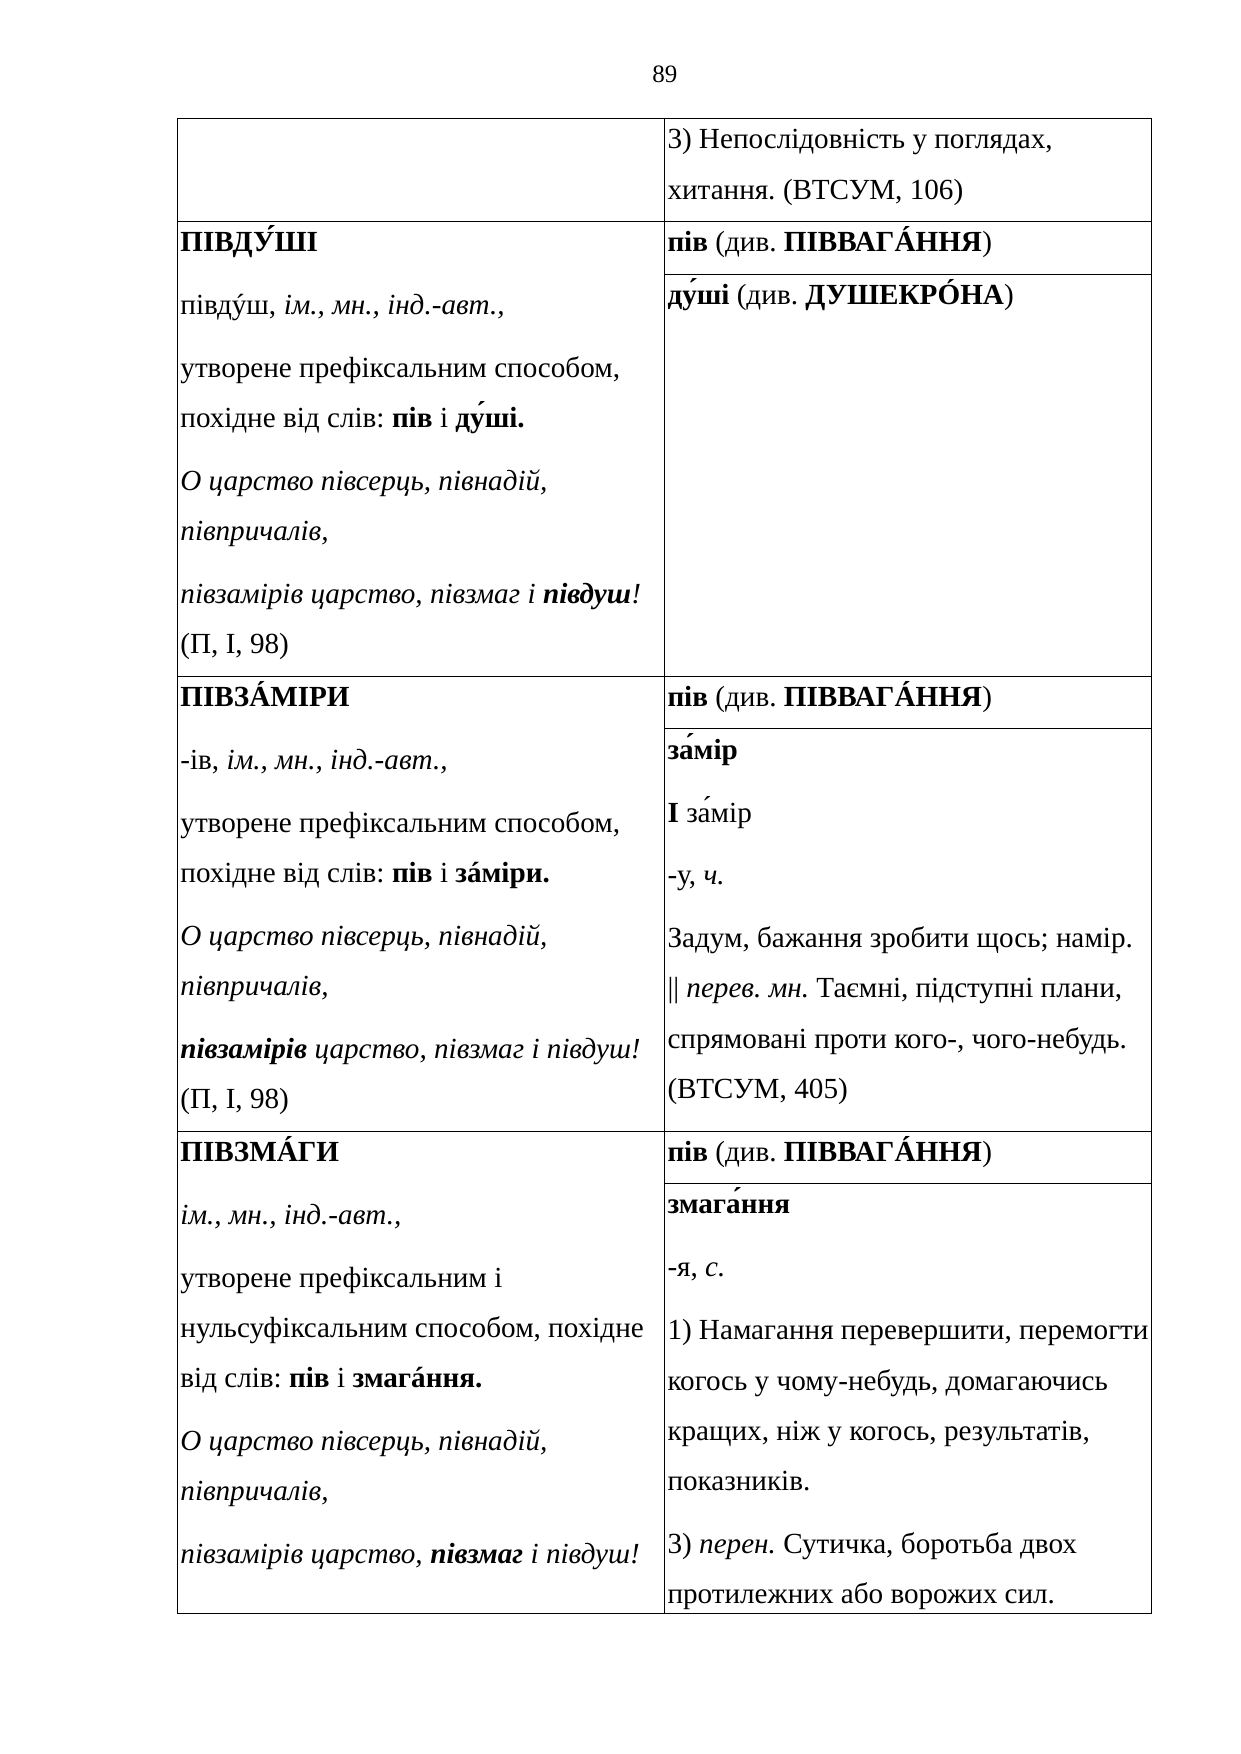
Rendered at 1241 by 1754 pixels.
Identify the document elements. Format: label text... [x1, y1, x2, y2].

table_cell ПІВДУ́́ШІ півдýш, ім., мн., інд.-авт., утворене префіксальним способом, похідне від слів: пів і ду́ші. О царство півсерць, півнадій, півпричалів, півзамірів царство, півзмаг і півдуш! (П, І, 98) [178, 222, 664, 676]
table_cell 3) Непослідовність у поглядах, хитання. (ВТСУМ, 106) [665, 119, 1151, 221]
table_cell [178, 119, 664, 221]
table_cell пів (див. ПІВВАГÁННЯ) [665, 222, 1151, 273]
table_cell за́мір I за́мір -у, ч. Задум, бажання зробити щось; намір. || перев. мн. Таємні, підступні плани, спрямовані проти кого-, чого-небудь. (ВТСУМ, 405) [665, 729, 1151, 1131]
table_cell ПІВЗМÁГИ ім., мн., інд.-авт., утворене префіксальним і нульсуфіксальним способом, похідне від слів: пів і змагáння. О царство півсерць, півнадій, півпричалів, півзамірів царство, півзмаг і півдуш! [178, 1132, 664, 1613]
table_cell ПІВЗÁМІРИ -ів, ім., мн., інд.-авт., утворене префіксальним способом, похідне від слів: пів і зáміри. О царство півсерць, півнадій, півпричалів, півзамірів царство, півзмаг і півдуш! (П, І, 98) [178, 677, 664, 1131]
table_cell змага́ння -я, с. 1) Намагання перевершити, перемогти когось у чому-небудь, домагаючись кращих, ніж у когось, результатів, показників. 3) перен. Сутичка, боротьба двох протилежних або ворожих сил. [665, 1184, 1151, 1613]
table_cell пів (див. ПІВВАГÁННЯ) [665, 677, 1151, 728]
table_cell пів (див. ПІВВАГÁННЯ) [665, 1132, 1151, 1183]
table_cell ду́ші (див. ДУШЕКРÓНА) [665, 275, 1151, 676]
